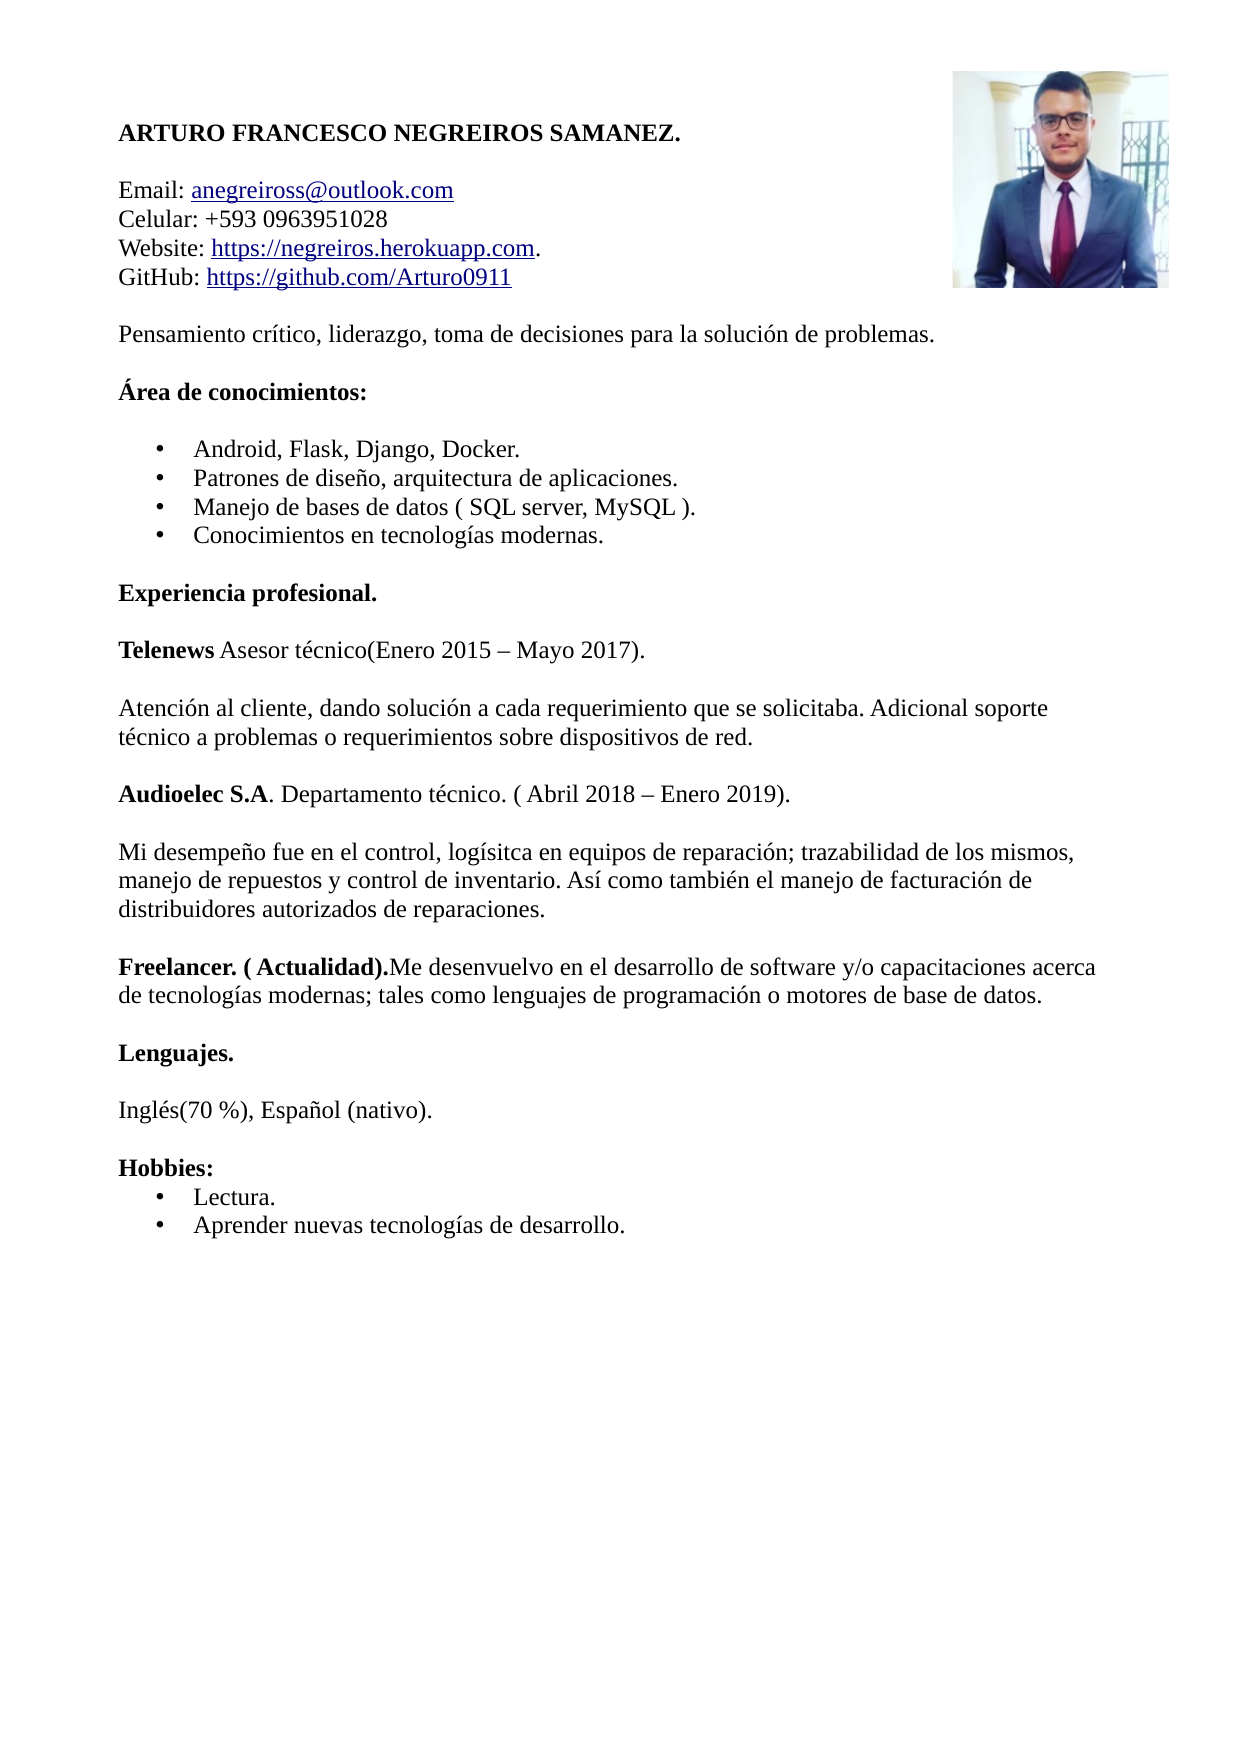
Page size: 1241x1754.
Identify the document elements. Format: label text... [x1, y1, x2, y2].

text Celular: +593 0963951028 [118, 204, 952, 233]
text GitHub: https://github.com/Arturo0911 [118, 262, 1122, 291]
text Lenguajes. [118, 1038, 1122, 1067]
list Patrones de diseño, arquitectura de aplicaciones. [156, 463, 1122, 492]
text Hobbies: [118, 1153, 1122, 1182]
list Aprender nuevas tecnologías de desarrollo. [156, 1211, 1122, 1239]
list Lectura. [156, 1182, 1122, 1211]
text Área de conocimientos: [118, 377, 1122, 406]
text Freelancer. ( Actualidad).Me desenvuelvo en el desarrollo de software y/o capacitaciones acerca de tecnologías modernas; tales como lenguajes de programación o motores de base de datos. [118, 952, 1122, 1009]
list Android, Flask, Django, Docker. [156, 434, 1122, 463]
text Audioelec S.A. Departamento técnico. ( Abril 2018 – Enero 2019). [118, 779, 1122, 808]
text Telenews Asesor técnico(Enero 2015 – Mayo 2017). [118, 636, 1122, 664]
picture [952, 71, 1169, 288]
text Atención al cliente, dando solución a cada requerimiento que se solicitaba. Adicional soporte técnico a problemas o requerimientos sobre dispositivos de red. [118, 693, 1122, 751]
text Website: https://negreiros.herokuapp.com. [118, 233, 952, 262]
text Email: anegreiross@outlook.com [118, 176, 952, 204]
list Conocimientos en tecnologías modernas. [156, 521, 1122, 549]
text Pensamiento crítico, liderazgo, toma de decisiones para la solución de problemas. [118, 319, 1122, 348]
text Mi desempeño fue en el control, logísitca en equipos de reparación; trazabilidad de los mismos, manejo de repuestos y control de inventario. Así como también el manejo de facturación de distribuidores autorizados de reparaciones. [118, 837, 1122, 923]
text Inglés(70 %), Español (nativo). [118, 1096, 1122, 1124]
text Experiencia profesional. [118, 578, 1122, 607]
text ARTURO FRANCESCO NEGREIROS SAMANEZ. [118, 118, 952, 147]
list Manejo de bases de datos ( SQL server, MySQL ). [156, 492, 1122, 521]
